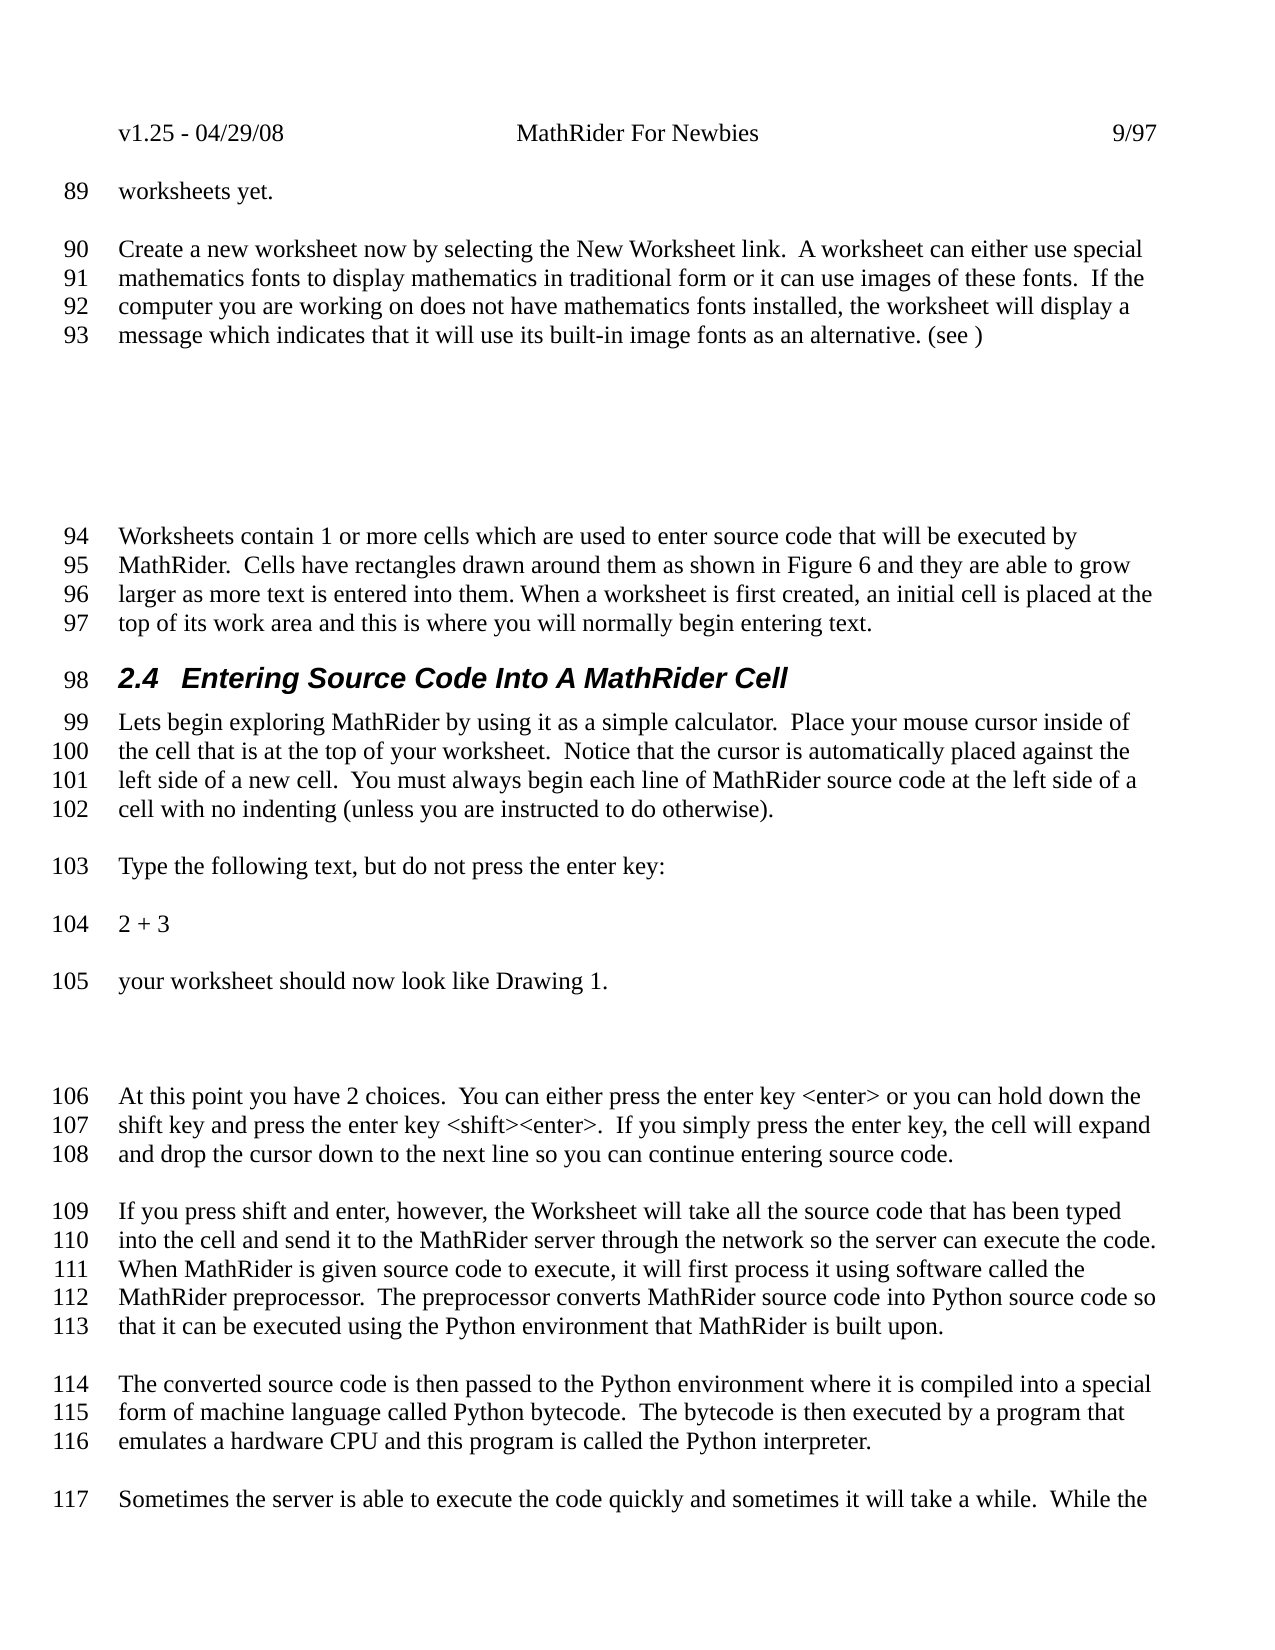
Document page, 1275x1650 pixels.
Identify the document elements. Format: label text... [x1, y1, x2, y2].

text your worksheet should now look like Drawing 1. [118, 966, 1157, 995]
text Type the following text, but do not press the enter key: [118, 851, 1157, 880]
text Lets begin exploring MathRider by using it as a simple calculator. Place your mouse cursor inside of the cell that is at the top of your worksheet. Notice that the cursor is automatically placed against the left side of a new cell. You must always begin each line of MathRider source code at the left side of a cell with no indenting (unless you are instructed to do otherwise). [118, 707, 1157, 822]
text Sometimes the server is able to execute the code quickly and sometimes it will take a while. While the [118, 1484, 1157, 1512]
text worksheets yet. [118, 176, 1157, 205]
subtitle Entering Source Code Into A MathRider Cell [118, 661, 1157, 695]
text Worksheets contain 1 or more cells which are used to enter source code that will be executed by MathRider. Cells have rectangles drawn around them as shown in Figure 6 and they are able to grow larger as more text is entered into them. When a worksheet is first created, an initial cell is placed at the top of its work area and this is where you will normally begin entering text. [118, 521, 1157, 636]
text At this point you have 2 choices. You can either press the enter key <enter> or you can hold down the shift key and press the enter key <shift><enter>. If you simply press the enter key, the cell will expand and drop the cursor down to the next line so you can continue entering source code. [118, 1081, 1157, 1167]
text If you press shift and enter, however, the Worksheet will take all the source code that has been typed into the cell and send it to the MathRider server through the network so the server can execute the code. When MathRider is given source code to execute, it will first process it using software called the MathRider preprocessor. The preprocessor converts MathRider source code into Python source code so that it can be executed using the Python environment that MathRider is built upon. [118, 1196, 1157, 1340]
text 2 + 3 [118, 909, 1157, 937]
text Create a new worksheet now by selecting the New Worksheet link. A worksheet can either use special mathematics fonts to display mathematics in traditional form or it can use images of these fonts. If the computer you are working on does not have mathematics fonts installed, the worksheet will display a message which indicates that it will use its built-in image fonts as an alternative. (see ) [118, 234, 1157, 349]
text The converted source code is then passed to the Python environment where it is compiled into a special form of machine language called Python bytecode. The bytecode is then executed by a program that emulates a hardware CPU and this program is called the Python interpreter. [118, 1369, 1157, 1455]
